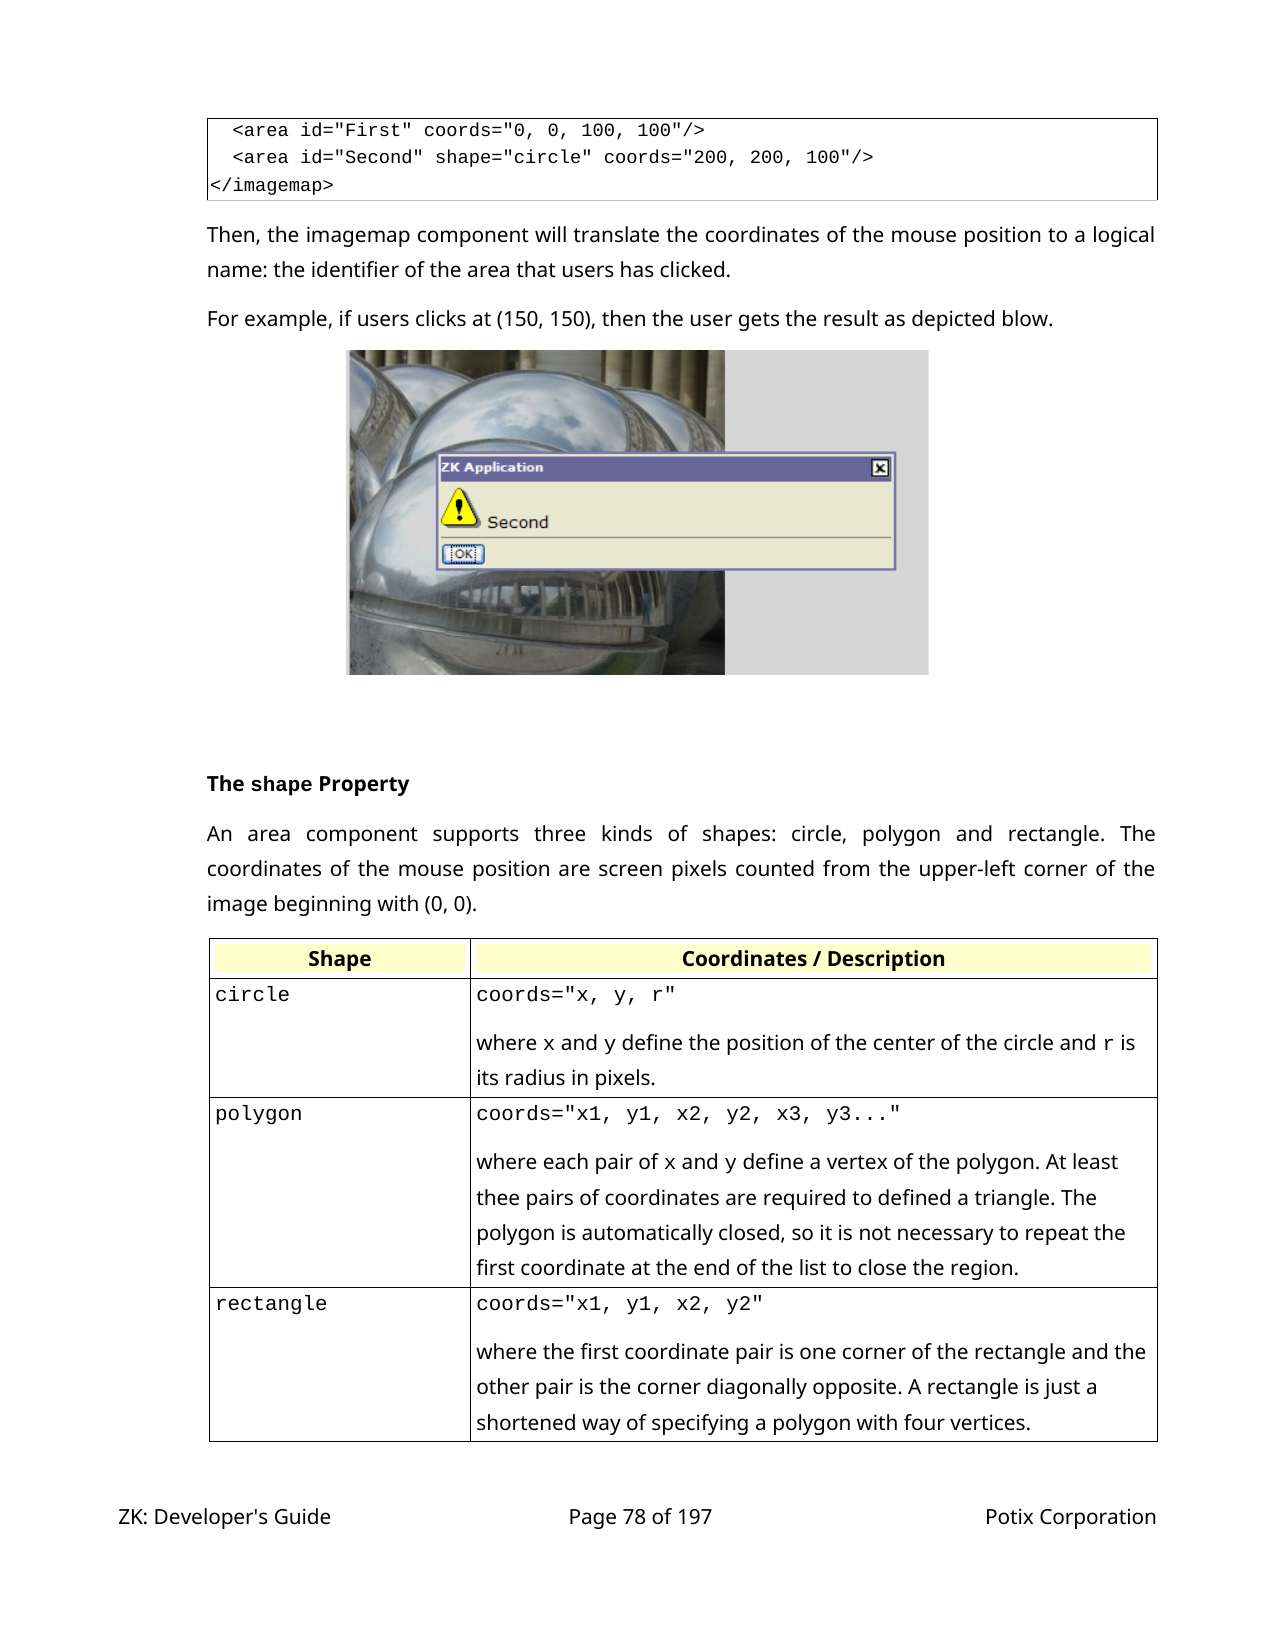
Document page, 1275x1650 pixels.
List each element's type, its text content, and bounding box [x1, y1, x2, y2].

table_header Coordinates / Description [471, 939, 1157, 978]
text Then, the imagemap component will translate the coordinates of the mouse position to a logical name: the identifier of the area that users has clicked. [207, 220, 1157, 284]
text An area component supports three kinds of shapes: circle, polygon and rectangle. The coordinates of the mouse position are screen pixels counted from the upper-left corner of the image beginning with (0, 0). [207, 819, 1157, 917]
table_cell polygon [210, 1098, 470, 1287]
table_cell coords="x1, y1, x2, y2, x3, y3..." where each pair of x and y define a vertex of the polygon. At least thee pairs of coordinates are required to defined a triangle. The polygon is automatically closed, so it is not necessary to repeat the first coordinate at the end of the list to close the region. [471, 1098, 1157, 1287]
picture [346, 350, 929, 675]
subtitle The shape Property [207, 769, 1157, 798]
table_cell coords="x1, y1, x2, y2" where the first coordinate pair is one corner of the rectangle and the other pair is the corner diagonally opposite. A rectangle is just a shortened way of specifying a polygon with four vertices. [471, 1288, 1157, 1441]
text </imagemap> [208, 172, 1157, 200]
table_header Shape [210, 939, 470, 978]
table_cell circle [210, 979, 470, 1097]
text <area id="Second" shape="circle" coords="200, 200, 100"/> [208, 145, 1157, 169]
text For example, if users clicks at (150, 150), then the user gets the result as depicted blow. [207, 304, 1157, 333]
table_cell rectangle [210, 1288, 470, 1441]
table_cell coords="x, y, r" where x and y define the position of the center of the circle and r is its radius in pixels. [471, 979, 1157, 1097]
text <area id="First" coords="0, 0, 100, 100"/> [208, 119, 1157, 142]
